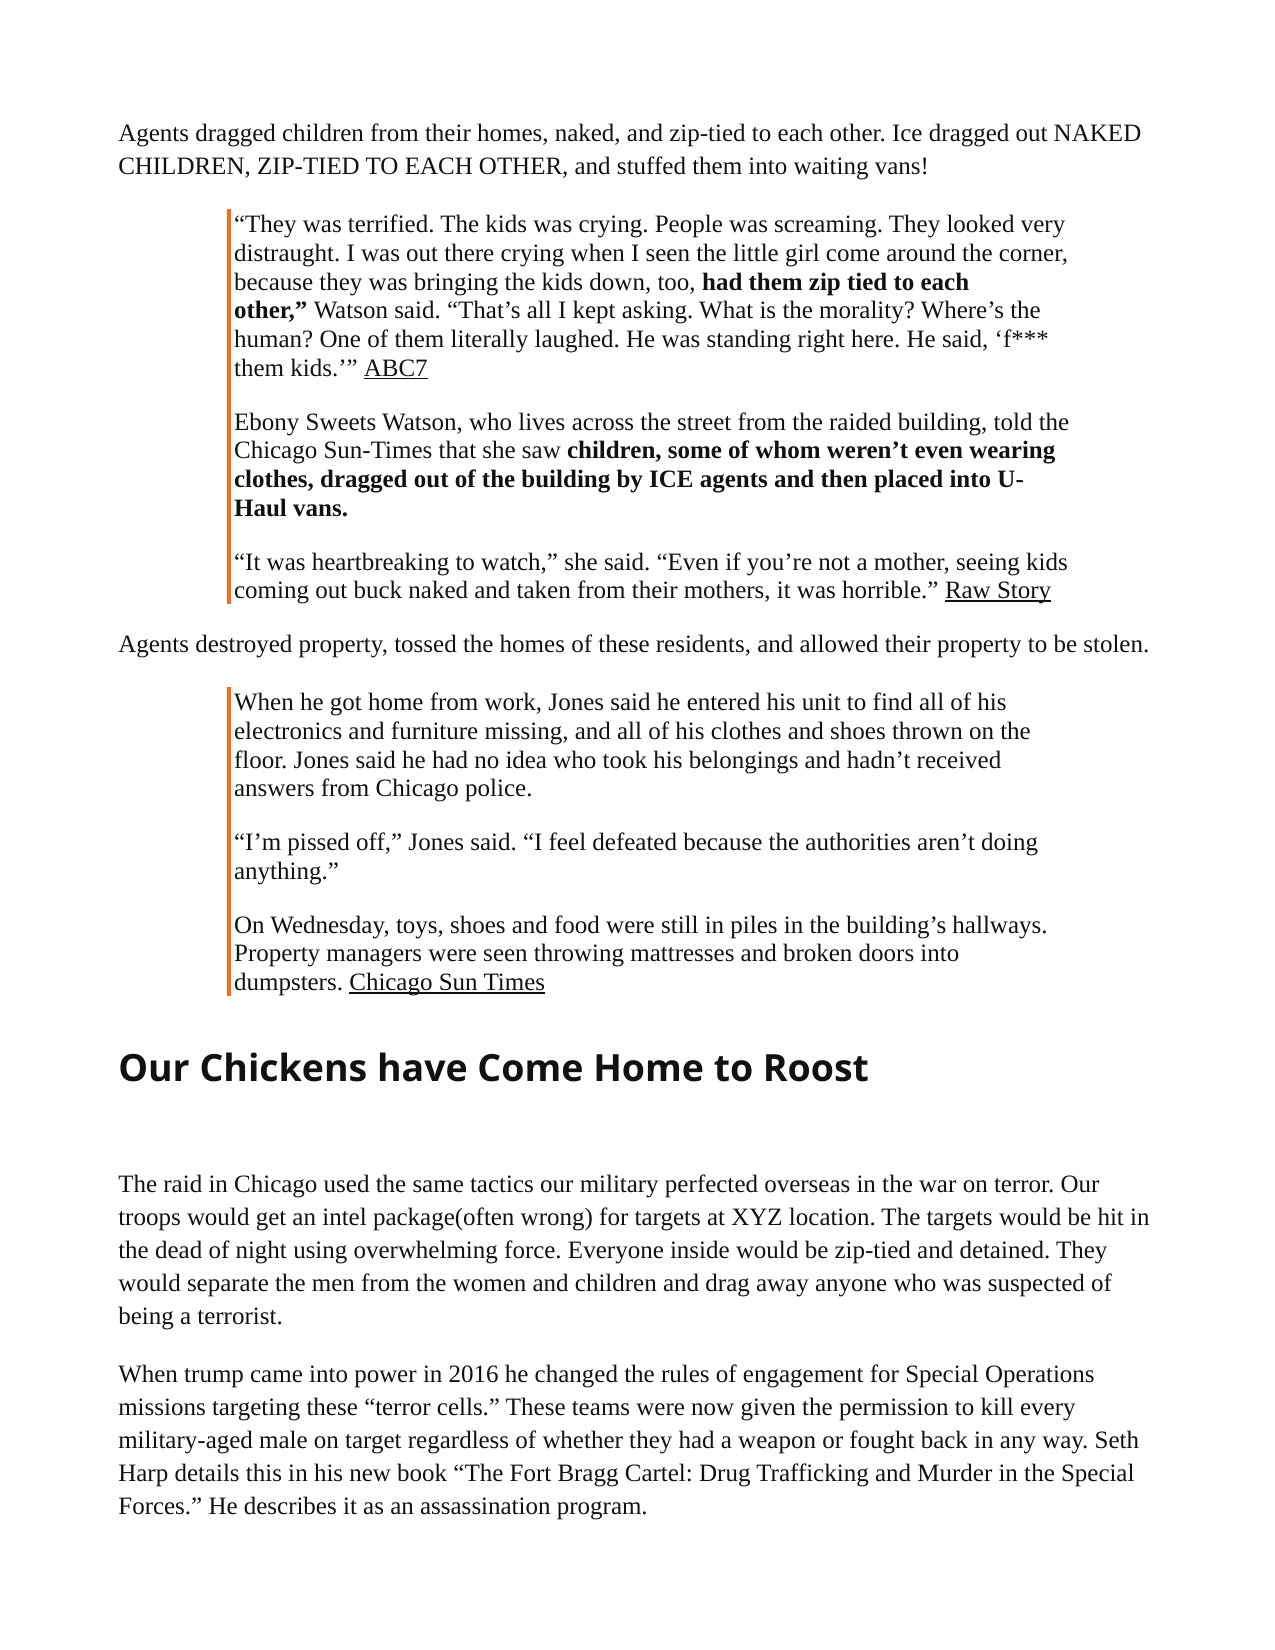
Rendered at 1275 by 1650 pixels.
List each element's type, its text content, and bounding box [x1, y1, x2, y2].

text On Wednesday, toys, shoes and food were still in piles in the building’s hallways. Property managers were seen throwing mattresses and broken doors into dumpsters. Chicago Sun Times [231, 910, 1073, 996]
text “It was heartbreaking to watch,” she said. “Even if you’re not a mother, seeing kids coming out buck naked and taken from their mothers, it was horrible.” Raw Story [231, 547, 1073, 604]
text When trump came into power in 2016 he changed the rules of engagement for Special Operations missions targeting these “terror cells.” These teams were now given the permission to kill every military-aged male on target regardless of whether they had a weapon or fought back in any way. Seth Harp details this in his new book “The Fort Bragg Cartel: Drug Trafficking and Murder in the Special Forces.” He describes it as an assassination program. [118, 1359, 1157, 1520]
text “They was terrified. The kids was crying. People was screaming. They looked very distraught. I was out there crying when I seen the little girl come around the corner, because they was bringing the kids down, too, had them zip tied to each other,” Watson said. “That’s all I kept asking. What is the morality? Where’s the human? One of them literally laughed. He was standing right here. He said, ‘f*** them kids.’” ABC7 [231, 209, 1073, 382]
text Ebony Sweets Watson, who lives across the street from the raided building, told the Chicago Sun-Times that she saw children, some of whom weren’t even wearing clothes, dragged out of the building by ICE agents and then placed into U-Haul vans. [231, 407, 1073, 522]
text The raid in Chicago used the same tactics our military perfected overseas in the war on terror. Our troops would get an intel package(often wrong) for targets at XYZ location. The targets would be hit in the dead of night using overwhelming force. Everyone inside would be zip-tied and detained. They would separate the men from the women and children and drag away anyone who was suspected of being a terrorist. [118, 1169, 1157, 1330]
text When he got home from work, Jones said he entered his unit to find all of his electronics and furniture missing, and all of his clothes and shoes thrown on the floor. Jones said he had no idea who took his belongings and hadn’t received answers from Chicago police. [231, 687, 1073, 802]
subtitle Our Chickens have Come Home to Roost [118, 1042, 1117, 1093]
text Agents dragged children from their homes, naked, and zip-tied to each other. Ice dragged out NAKED CHILDREN, ZIP-TIED TO EACH OTHER, and stuffed them into waiting vans! [118, 118, 1157, 180]
text Agents destroyed property, tossed the homes of these residents, and allowed their property to be stolen. [118, 629, 1157, 658]
text “I’m pissed off,” Jones said. “I feel defeated because the authorities aren’t doing anything.” [231, 827, 1073, 885]
